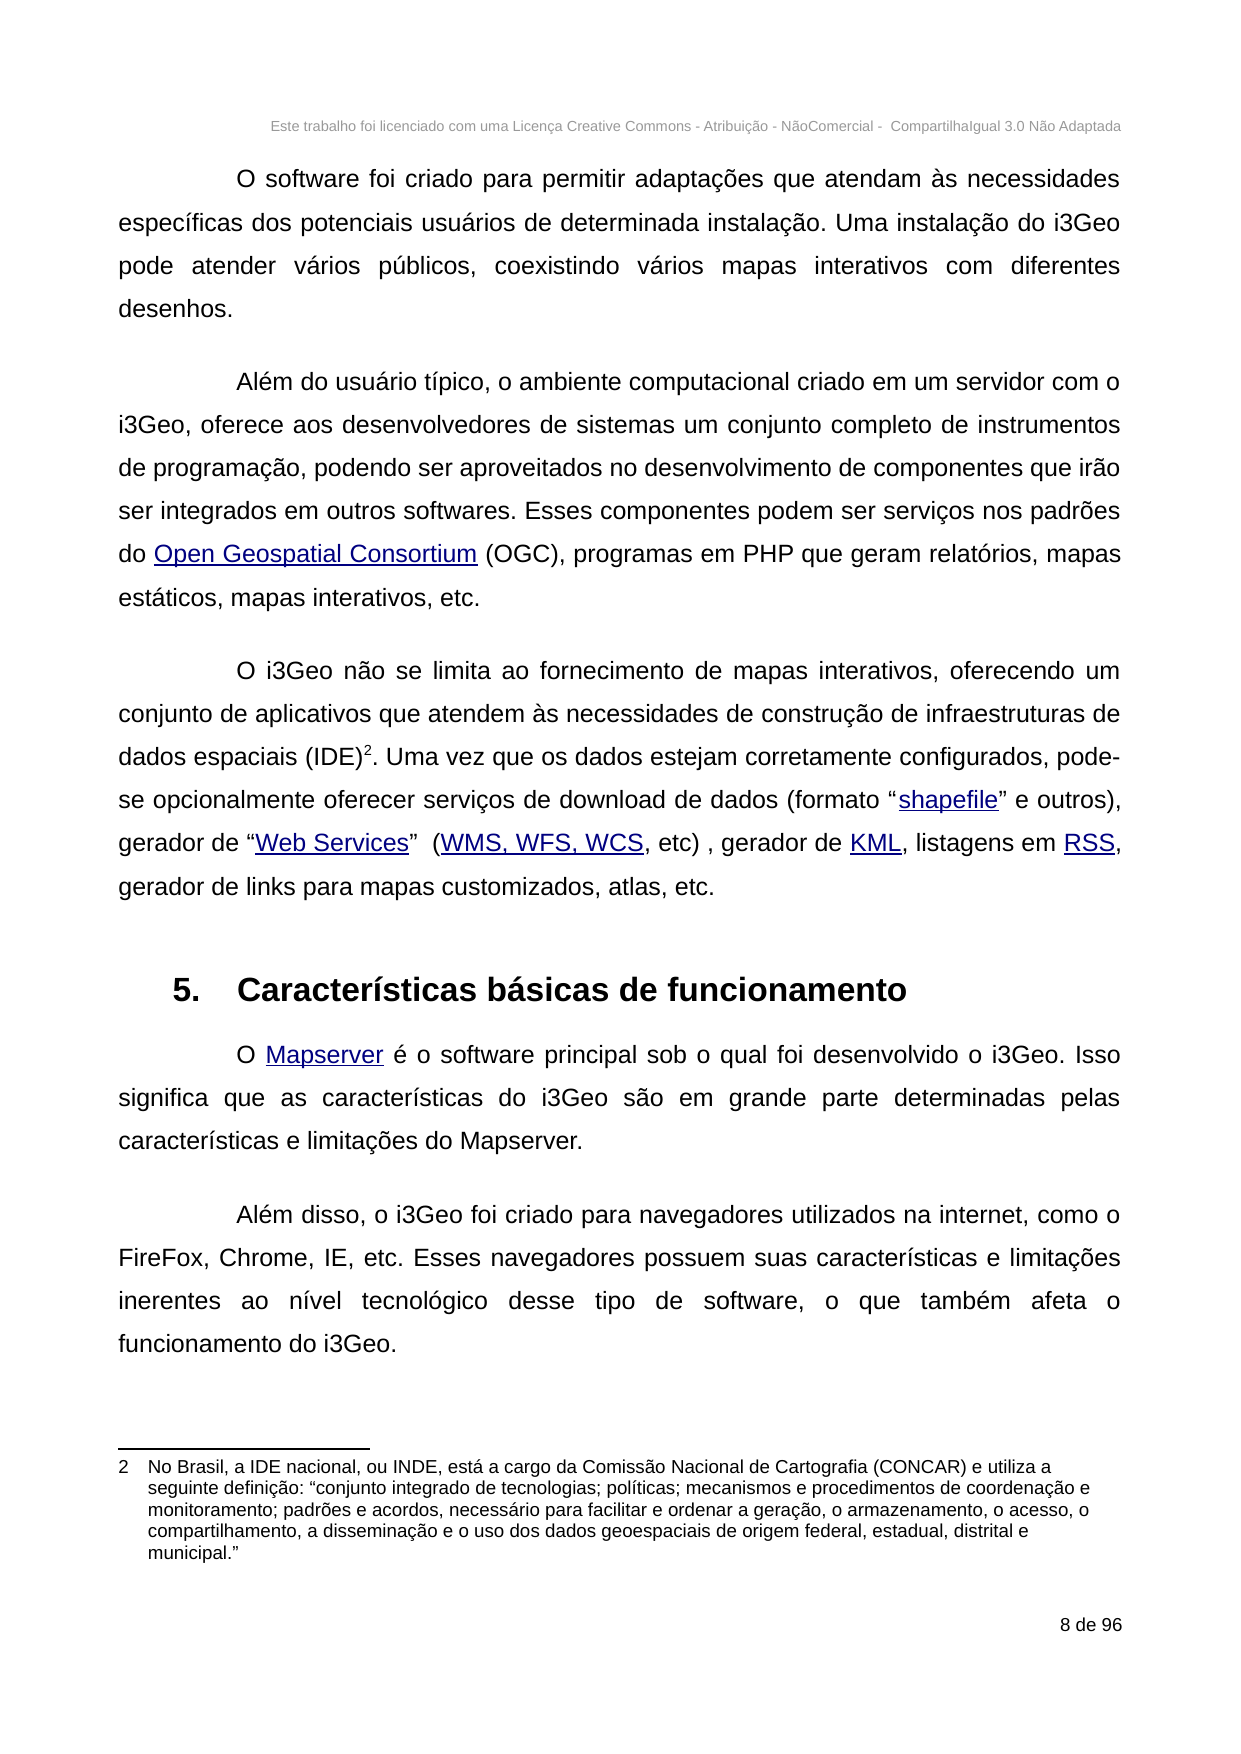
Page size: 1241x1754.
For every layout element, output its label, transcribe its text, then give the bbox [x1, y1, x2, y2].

subtitle Características básicas de funcionamento [163, 970, 1077, 1008]
text Além do usuário típico, o ambiente computacional criado em um servidor com o i3Geo, oferece aos desenvolvedores de sistemas um conjunto completo de instrumentos de programação, podendo ser aproveitados no desenvolvimento de componentes que irão ser integrados em outros softwares. Esses componentes podem ser serviços nos padrões do Open Geospatial Consortium (OGC), programas em PHP que geram relatórios, mapas estáticos, mapas interativos, etc. [118, 367, 1122, 611]
text Além disso, o i3Geo foi criado para navegadores utilizados na internet, como o FireFox, Chrome, IE, etc. Esses navegadores possuem suas características e limitações inerentes ao nível tecnológico desse tipo de software, o que também afeta o funcionamento do i3Geo. [118, 1199, 1122, 1358]
text O i3Geo não se limita ao fornecimento de mapas interativos, oferecendo um conjunto de aplicativos que atendem às necessidades de construção de infraestruturas de dados espaciais (IDE). Uma vez que os dados estejam corretamente configurados, pode-se opcionalmente oferecer serviços de download de dados (formato “shapefile” e outros), gerador de “Web Services” (WMS, WFS, WCS, etc) , gerador de KML, listagens em RSS, gerador de links para mapas customizados, atlas, etc. [118, 656, 1122, 900]
text O Mapserver é o software principal sob o qual foi desenvolvido o i3Geo. Isso significa que as características do i3Geo são em grande parte determinadas pelas características e limitações do Mapserver. [118, 1040, 1122, 1155]
text No Brasil, a IDE nacional, ou INDE, está a cargo da Comissão Nacional de Cartografia (CONCAR) e utiliza a seguinte definição: “conjunto integrado de tecnologias; políticas; mecanismos e procedimentos de coordenação e monitoramento; padrões e acordos, necessário para facilitar e ordenar a geração, o armazenamento, o acesso, o compartilhamento, a disseminação e o uso dos dados geoespaciais de origem federal, estadual, distrital e municipal.” [118, 1455, 1122, 1563]
text O software foi criado para permitir adaptações que atendam às necessidades específicas dos potenciais usuários de determinada instalação. Uma instalação do i3Geo pode atender vários públicos, coexistindo vários mapas interativos com diferentes desenhos. [118, 164, 1122, 322]
